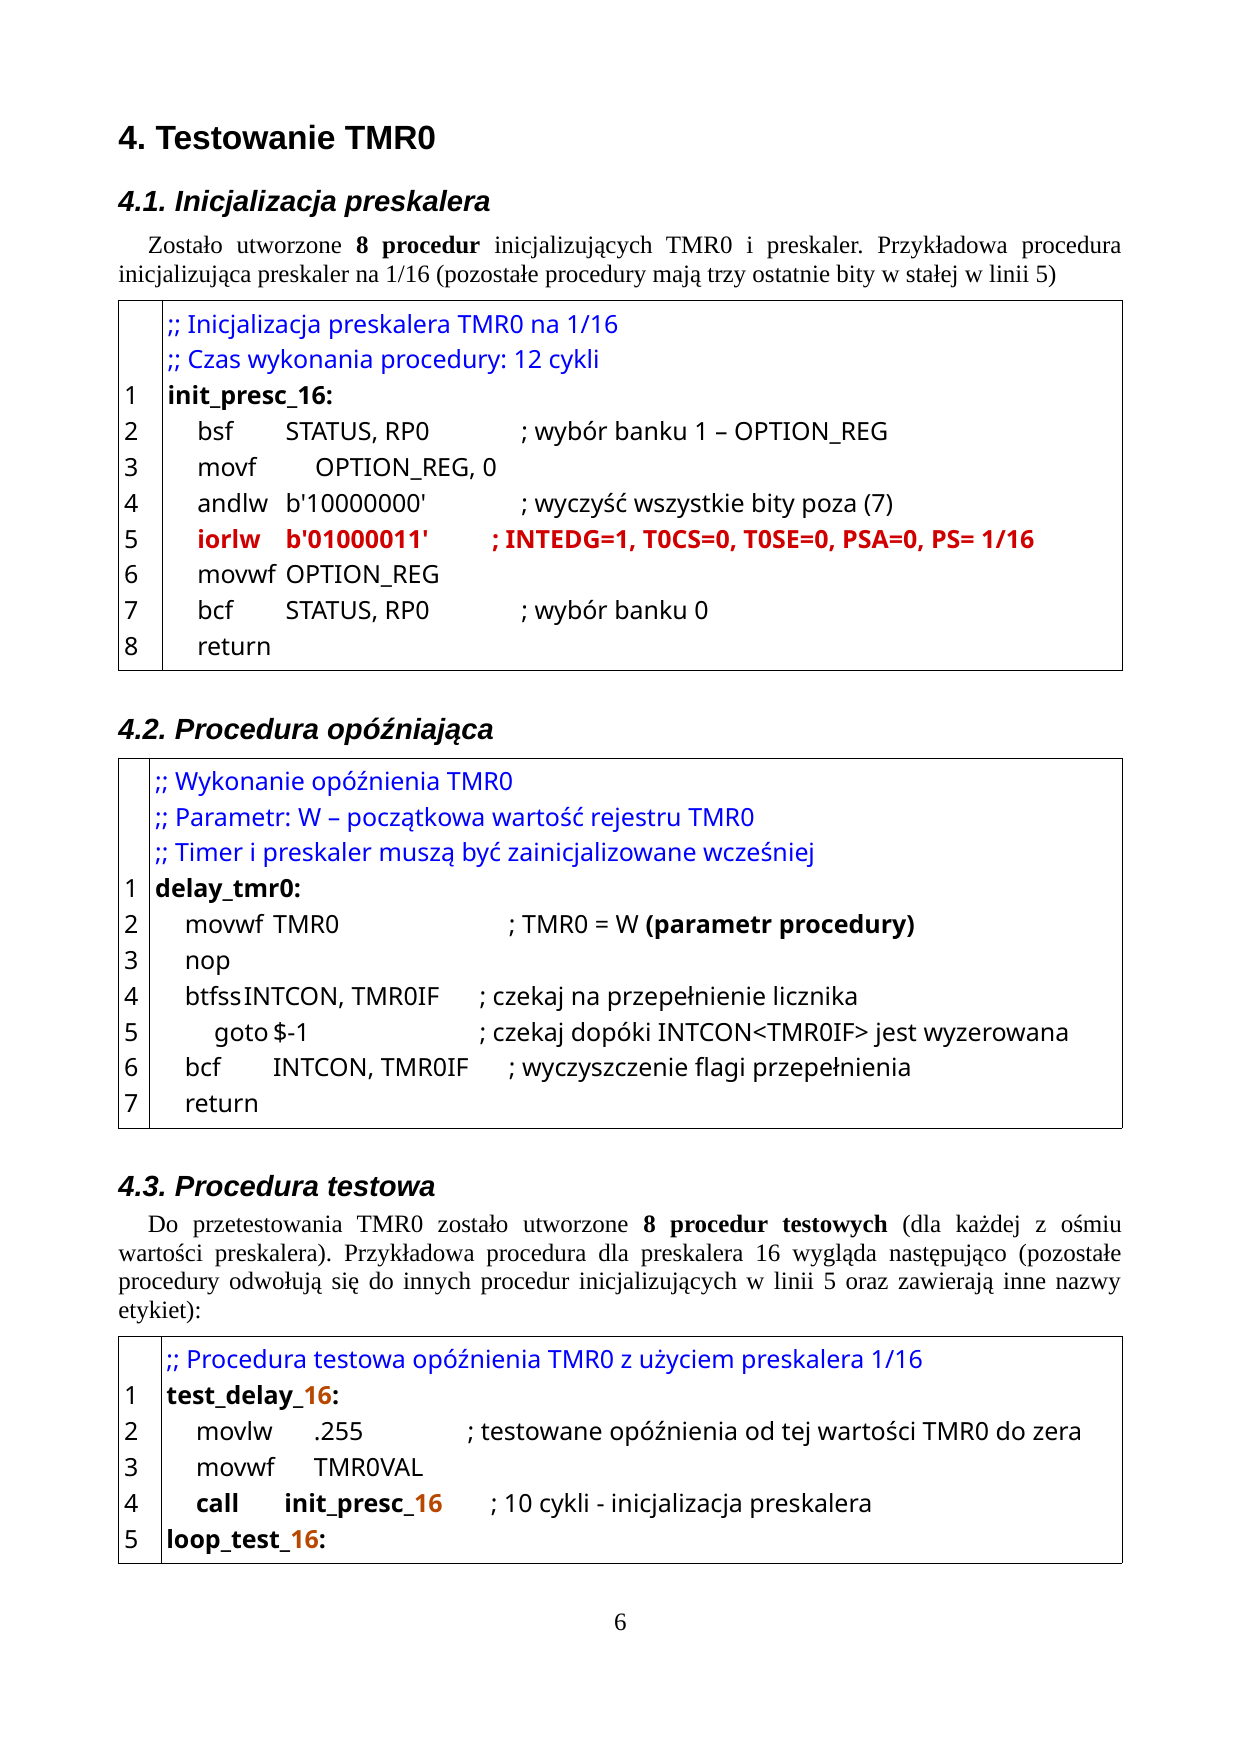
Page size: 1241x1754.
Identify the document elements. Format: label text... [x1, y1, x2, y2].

subtitle 4.2. Procedura opóźniająca [118, 712, 1122, 745]
table_header ;; Procedura testowa opóźnienia TMR0 z użyciem preskalera 1/16 test_delay_16: movlw .255 ; testowane opóźnienia od tej wartości TMR0 do zera movwf TMR0VAL call init_presc_16 ; 10 cykli - inicjalizacja preskalera loop_test_16: [162, 1337, 1122, 1563]
subtitle 4.3. Procedura testowa [118, 1169, 1122, 1202]
table_header ;; Wykonanie opóźnienia TMR0 ;; Parametr: W – początkowa wartość rejestru TMR0 ;; Timer i preskaler muszą być zainicjalizowane wcześniej delay_tmr0: movwf TMR0 ; TMR0 = W (parametr procedury) nop btfss INTCON, TMR0IF ; czekaj na przepełnienie licznika goto $-1 ; czekaj dopóki INTCON<TMR0IF> jest wyzerowana bcf INTCON, TMR0IF ; wyczyszczenie flagi przepełnienia return [150, 759, 1122, 1127]
table_header 1 2 3 4 5 [119, 1337, 161, 1563]
table_header ;; Inicjalizacja preskalera TMR0 na 1/16 ;; Czas wykonania procedury: 12 cykli init_presc_16: bsf STATUS, RP0 ; wybór banku 1 – OPTION_REG movf OPTION_REG, 0 andlw b'10000000' ; wyczyść wszystkie bity poza (7) iorlw b'01000011' ; INTEDG=1, T0CS=0, T0SE=0, PSA=0, PS= 1/16 movwf OPTION_REG bcf STATUS, RP0 ; wybór banku 0 return [163, 301, 1122, 670]
text Do przetestowania TMR0 zostało utworzone 8 procedur testowych (dla każdej z ośmiu wartości preskalera). Przykładowa procedura dla preskalera 16 wygląda następująco (pozostałe procedury odwołują się do innych procedur inicjalizujących w linii 5 oraz zawierają inne nazwy etykiet): [118, 1209, 1122, 1324]
table_header 1 2 3 4 5 6 7 [119, 759, 149, 1127]
text Zostało utworzone 8 procedur inicjalizujących TMR0 i preskaler. Przykładowa procedura inicjalizująca preskaler na 1/16 (pozostałe procedury mają trzy ostatnie bity w stałej w linii 5) [118, 230, 1122, 288]
subtitle 4.1. Inicjalizacja preskalera [118, 184, 1122, 218]
table_header 1 2 3 4 5 6 7 8 [119, 301, 162, 670]
subtitle 4. Testowanie TMR0 [118, 118, 1122, 157]
